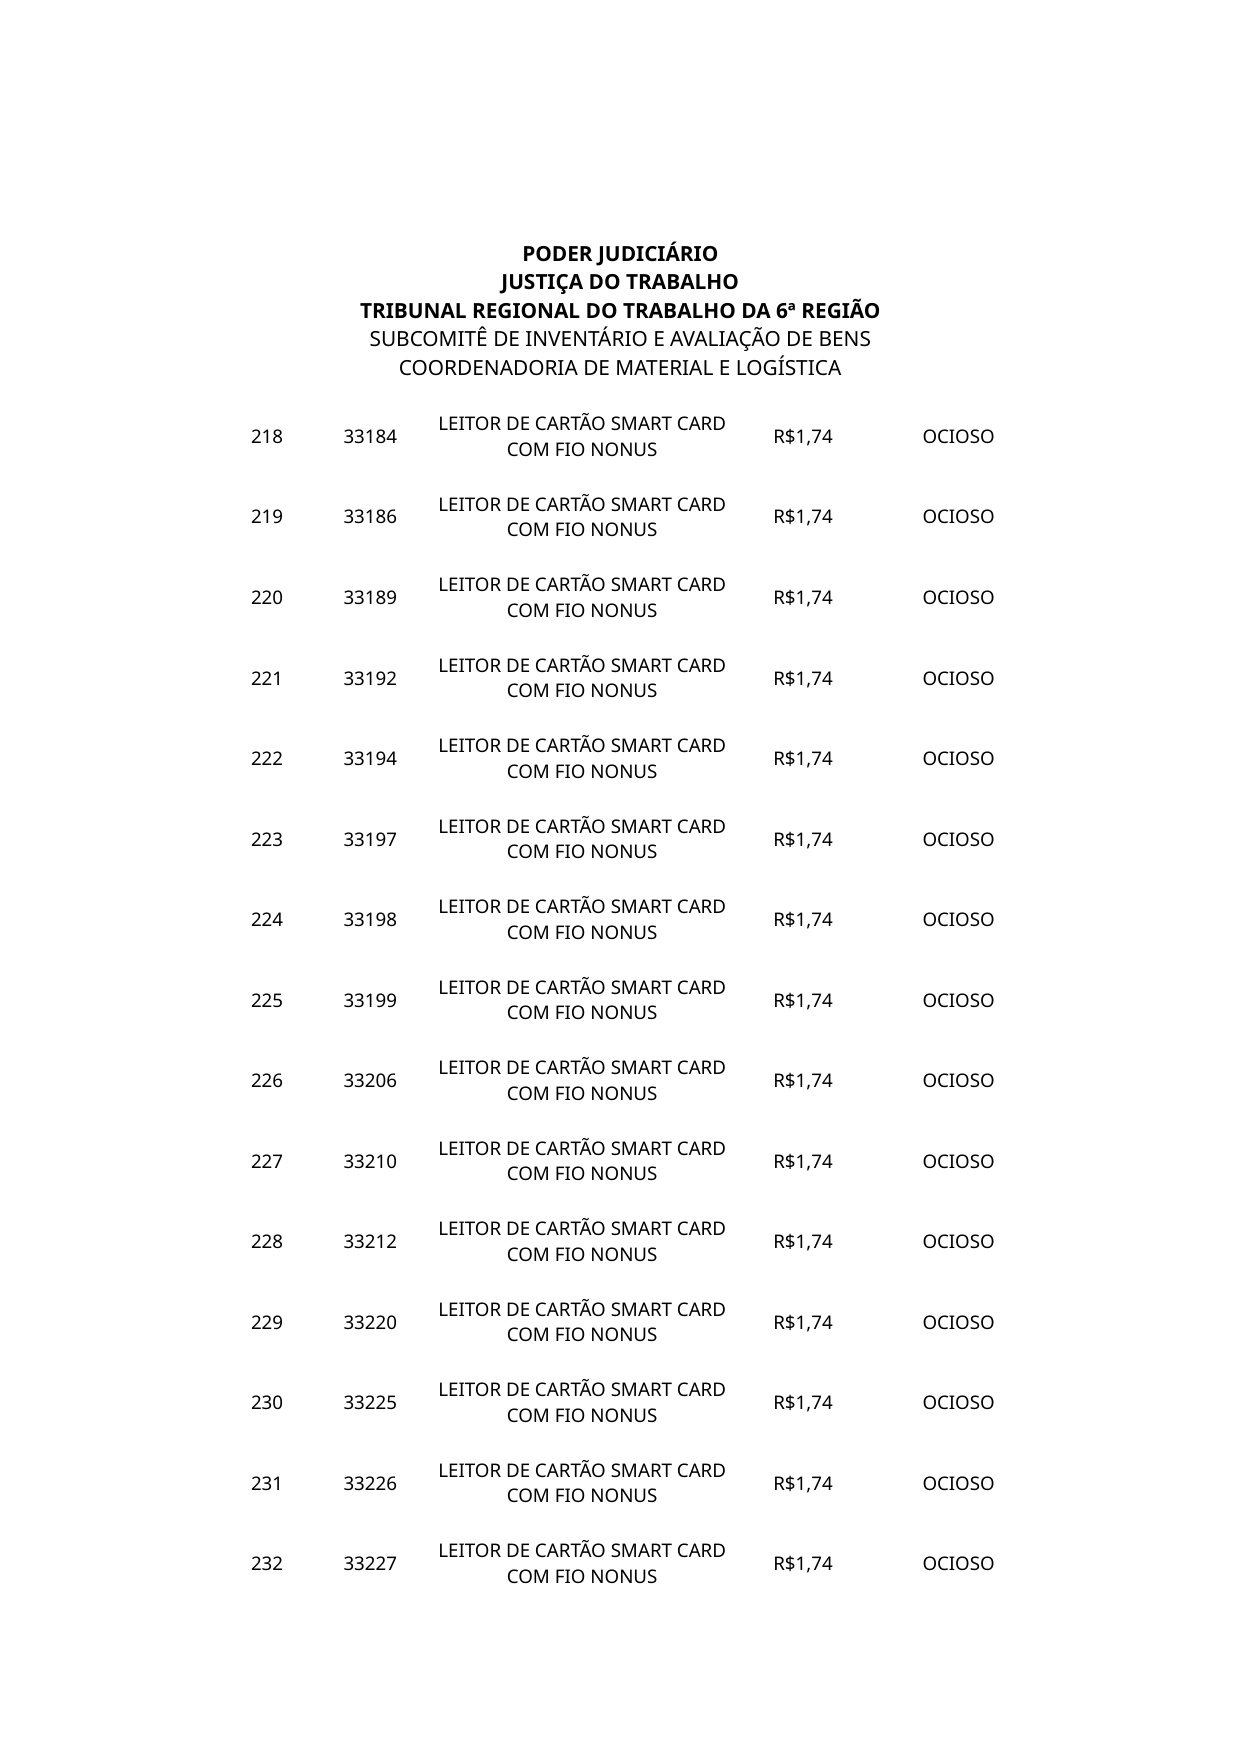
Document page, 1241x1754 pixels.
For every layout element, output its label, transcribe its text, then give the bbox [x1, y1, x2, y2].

table_cell R$1,74 [729, 733, 876, 813]
table_cell 229 [228, 1296, 305, 1377]
table_cell 33197 [305, 813, 434, 894]
table_cell R$1,74 [729, 572, 876, 652]
table_cell 33198 [305, 894, 434, 974]
table_cell R$1,74 [729, 652, 876, 733]
table_cell 33212 [305, 1216, 434, 1296]
table_cell 33227 [305, 1538, 434, 1618]
table_cell LEITOR DE CARTÃO SMART CARD COM FIO NONUS [435, 733, 729, 813]
table_cell R$1,74 [729, 491, 876, 572]
table_cell 225 [228, 974, 305, 1055]
table_cell OCIOSO [876, 1055, 1041, 1135]
table_cell R$1,74 [729, 1216, 876, 1296]
table_cell LEITOR DE CARTÃO SMART CARD COM FIO NONUS [435, 1216, 729, 1296]
table_cell OCIOSO [876, 1538, 1041, 1618]
table_cell R$1,74 [729, 894, 876, 974]
table_cell 221 [228, 652, 305, 733]
table_cell 33210 [305, 1135, 434, 1216]
table_cell 224 [228, 894, 305, 974]
table_cell LEITOR DE CARTÃO SMART CARD COM FIO NONUS [435, 1296, 729, 1377]
table_cell OCIOSO [876, 974, 1041, 1055]
table_cell OCIOSO [876, 813, 1041, 894]
table_cell R$1,74 [729, 411, 876, 491]
table_cell R$1,74 [729, 1538, 876, 1618]
table_cell LEITOR DE CARTÃO SMART CARD COM FIO NONUS [435, 572, 729, 652]
table_cell 219 [228, 491, 305, 572]
table_cell 33184 [305, 411, 434, 491]
table_cell LEITOR DE CARTÃO SMART CARD COM FIO NONUS [435, 652, 729, 733]
table_cell 231 [228, 1457, 305, 1538]
table_cell R$1,74 [729, 813, 876, 894]
table_cell OCIOSO [876, 572, 1041, 652]
table_cell 230 [228, 1377, 305, 1457]
table_cell 33225 [305, 1377, 434, 1457]
table_cell LEITOR DE CARTÃO SMART CARD COM FIO NONUS [435, 974, 729, 1055]
table_cell 33194 [305, 733, 434, 813]
table_cell 33199 [305, 974, 434, 1055]
table_cell 227 [228, 1135, 305, 1216]
table_cell LEITOR DE CARTÃO SMART CARD COM FIO NONUS [435, 1377, 729, 1457]
table_cell OCIOSO [876, 491, 1041, 572]
table_cell 228 [228, 1216, 305, 1296]
table_cell 33206 [305, 1055, 434, 1135]
table_cell R$1,74 [729, 1457, 876, 1538]
table_cell OCIOSO [876, 1457, 1041, 1538]
table_cell OCIOSO [876, 1135, 1041, 1216]
table_cell 232 [228, 1538, 305, 1618]
table_cell 33226 [305, 1457, 434, 1538]
table_cell LEITOR DE CARTÃO SMART CARD COM FIO NONUS [435, 1457, 729, 1538]
table_cell OCIOSO [876, 1216, 1041, 1296]
table_cell 33220 [305, 1296, 434, 1377]
table_cell 33189 [305, 572, 434, 652]
table_cell R$1,74 [729, 1296, 876, 1377]
table_cell LEITOR DE CARTÃO SMART CARD COM FIO NONUS [435, 1135, 729, 1216]
table_cell R$1,74 [729, 1135, 876, 1216]
table_cell R$1,74 [729, 1055, 876, 1135]
table_cell 222 [228, 733, 305, 813]
table_cell OCIOSO [876, 1296, 1041, 1377]
table_cell OCIOSO [876, 894, 1041, 974]
table_cell R$1,74 [729, 1377, 876, 1457]
table_cell 223 [228, 813, 305, 894]
table_cell 33186 [305, 491, 434, 572]
table_cell 33192 [305, 652, 434, 733]
table_cell R$1,74 [729, 974, 876, 1055]
table_cell OCIOSO [876, 733, 1041, 813]
table_cell OCIOSO [876, 411, 1041, 491]
table_cell LEITOR DE CARTÃO SMART CARD COM FIO NONUS [435, 1055, 729, 1135]
table_cell OCIOSO [876, 652, 1041, 733]
table_cell 220 [228, 572, 305, 652]
table_cell 218 [228, 411, 305, 491]
table_cell OCIOSO [876, 1377, 1041, 1457]
table_cell 226 [228, 1055, 305, 1135]
table_cell LEITOR DE CARTÃO SMART CARD COM FIO NONUS [435, 813, 729, 894]
table_cell LEITOR DE CARTÃO SMART CARD COM FIO NONUS [435, 411, 729, 491]
table_cell LEITOR DE CARTÃO SMART CARD COM FIO NONUS [435, 1538, 729, 1618]
table_cell LEITOR DE CARTÃO SMART CARD COM FIO NONUS [435, 491, 729, 572]
table_cell LEITOR DE CARTÃO SMART CARD COM FIO NONUS [435, 894, 729, 974]
